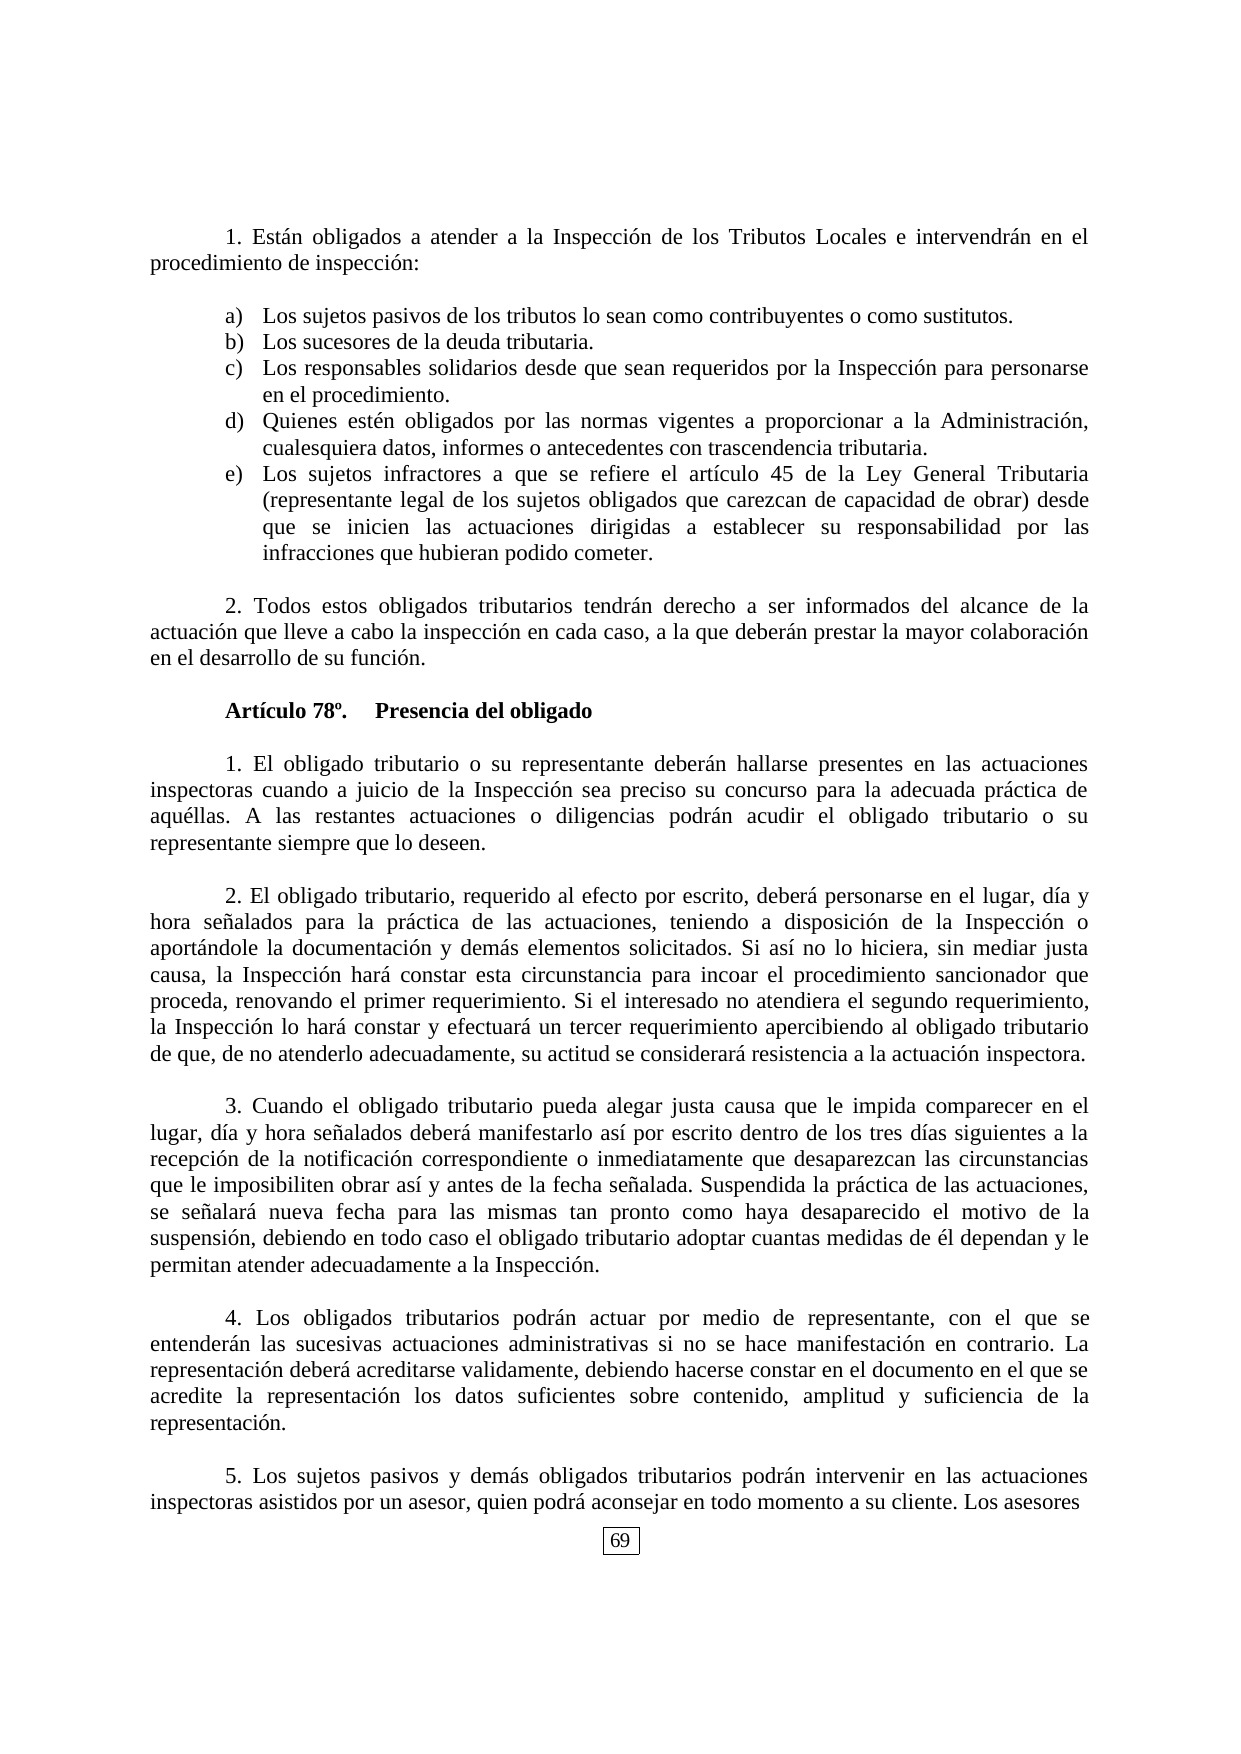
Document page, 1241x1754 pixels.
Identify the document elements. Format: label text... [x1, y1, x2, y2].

list Todos estos obligados tributarios tendrán derecho a ser informados del alcance de la actuación que lleve a cabo la inspección en cada caso, a la que deberán prestar la mayor colaboración en el desarrollo de su función. [150, 592, 1090, 671]
subtitle Artículo 78º. Presencia del obligado [225, 697, 1103, 724]
list Los sujetos pasivos de los tributos lo sean como contribuyentes o como sustitutos. [225, 302, 1103, 328]
list El obligado tributario, requerido al efecto por escrito, deberá personarse en el lugar, día y hora señalados para la práctica de las actuaciones, teniendo a disposición de la Inspección o aportándole la documentación y demás elementos solicitados. Si así no lo hiciera, sin mediar justa causa, la Inspección hará constar esta circunstancia para incoar el procedimiento sancionador que proceda, renovando el primer requerimiento. Si el interesado no atendiera el segundo requerimiento, la Inspección lo hará constar y efectuará un tercer requerimiento apercibiendo al obligado tributario de que, de no atenderlo adecuadamente, su actitud se considerará resistencia a la actuación inspectora. [150, 882, 1091, 1066]
list Los obligados tributarios podrán actuar por medio de representante, con el que se entenderán las sucesivas actuaciones administrativas si no se hace manifestación en contrario. La representación deberá acreditarse validamente, debiendo hacerse constar en el documento en el que se acredite la representación los datos suficientes sobre contenido, amplitud y suficiencia de la representación. [150, 1303, 1091, 1435]
list Los sujetos pasivos y demás obligados tributarios podrán intervenir en las actuaciones inspectoras asistidos por un asesor, quien podrá aconsejar en todo momento a su cliente. Los asesores [150, 1462, 1090, 1514]
list Cuando el obligado tributario pueda alegar justa causa que le impida comparecer en el lugar, día y hora señalados deberá manifestarlo así por escrito dentro de los tres días siguientes a la recepción de la notificación correspondiente o inmediatamente que desaparezcan las circunstancias que le imposibiliten obrar así y antes de la fecha señalada. Suspendida la práctica de las actuaciones, se señalará nueva fecha para las mismas tan pronto como haya desaparecido el motivo de la suspensión, debiendo en todo caso el obligado tributario adoptar cuantas medidas de él dependan y le permitan atender adecuadamente a la Inspección. [150, 1092, 1091, 1277]
list El obligado tributario o su representante deberán hallarse presentes en las actuaciones inspectoras cuando a juicio de la Inspección sea preciso su concurso para la adecuada práctica de aquéllas. A las restantes actuaciones o diligencias podrán acudir el obligado tributario o su representante siempre que lo deseen. [150, 750, 1090, 855]
list Quienes estén obligados por las normas vigentes a proporcionar a la Administración, cualesquiera datos, informes o antecedentes con trascendencia tributaria. [225, 407, 1090, 460]
list Los sucesores de la deuda tributaria. [225, 328, 1103, 354]
list Los sujetos infractores a que se refiere el artículo 45 de la Ley General Tributaria (representante legal de los sujetos obligados que carezcan de capacidad de obrar) desde que se inicien las actuaciones dirigidas a establecer su responsabilidad por las infracciones que hubieran podido cometer. [225, 460, 1091, 565]
list Los responsables solidarios desde que sean requeridos por la Inspección para personarse en el procedimiento. [225, 354, 1090, 407]
list Están obligados a atender a la Inspección de los Tributos Locales e intervendrán en el procedimiento de inspección: [150, 223, 1090, 275]
